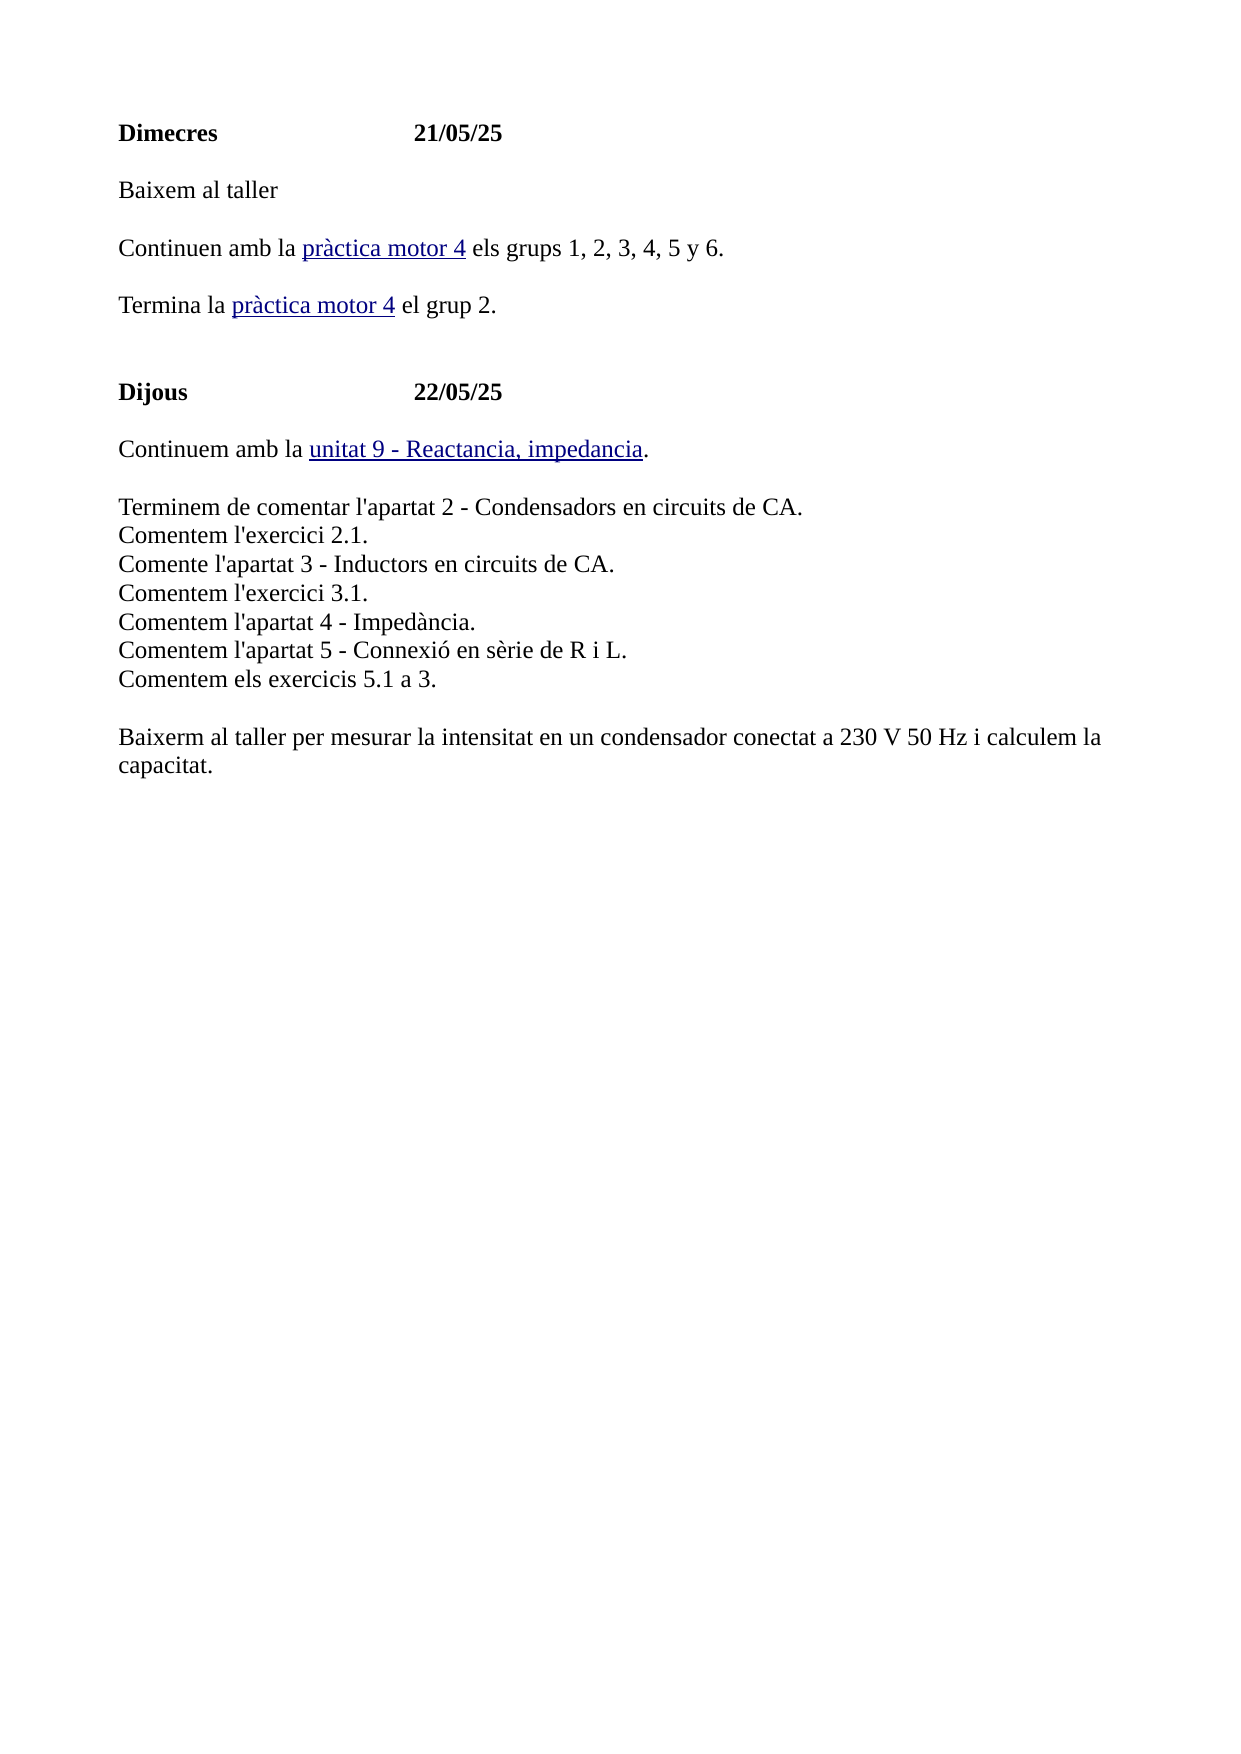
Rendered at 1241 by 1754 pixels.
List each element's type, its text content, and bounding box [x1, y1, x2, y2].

text Dimecres 21/05/25 [118, 118, 1122, 147]
text Continuem amb la unitat 9 - Reactancia, impedancia. [118, 434, 1122, 463]
text Comentem l'exercici 3.1. [118, 578, 1122, 607]
text Baixerm al taller per mesurar la intensitat en un condensador conectat a 230 V 50 Hz i calculem la capacitat. [118, 722, 1122, 779]
text Comentem l'apartat 5 - Connexió en sèrie de R i L. [118, 636, 1122, 664]
text Continuen amb la pràctica motor 4 els grups 1, 2, 3, 4, 5 y 6. [118, 233, 1122, 262]
text Terminem de comentar l'apartat 2 - Condensadors en circuits de CA. [118, 492, 1122, 521]
text Comente l'apartat 3 - Inductors en circuits de CA. [118, 549, 1122, 578]
text Termina la pràctica motor 4 el grup 2. [118, 291, 1122, 319]
text Dijous 22/05/25 [118, 377, 1122, 406]
text Baixem al taller [118, 176, 1122, 204]
text Comentem l'apartat 4 - Impedància. [118, 607, 1122, 636]
text Comentem l'exercici 2.1. [118, 521, 1122, 549]
text Comentem els exercicis 5.1 a 3. [118, 664, 1122, 693]
